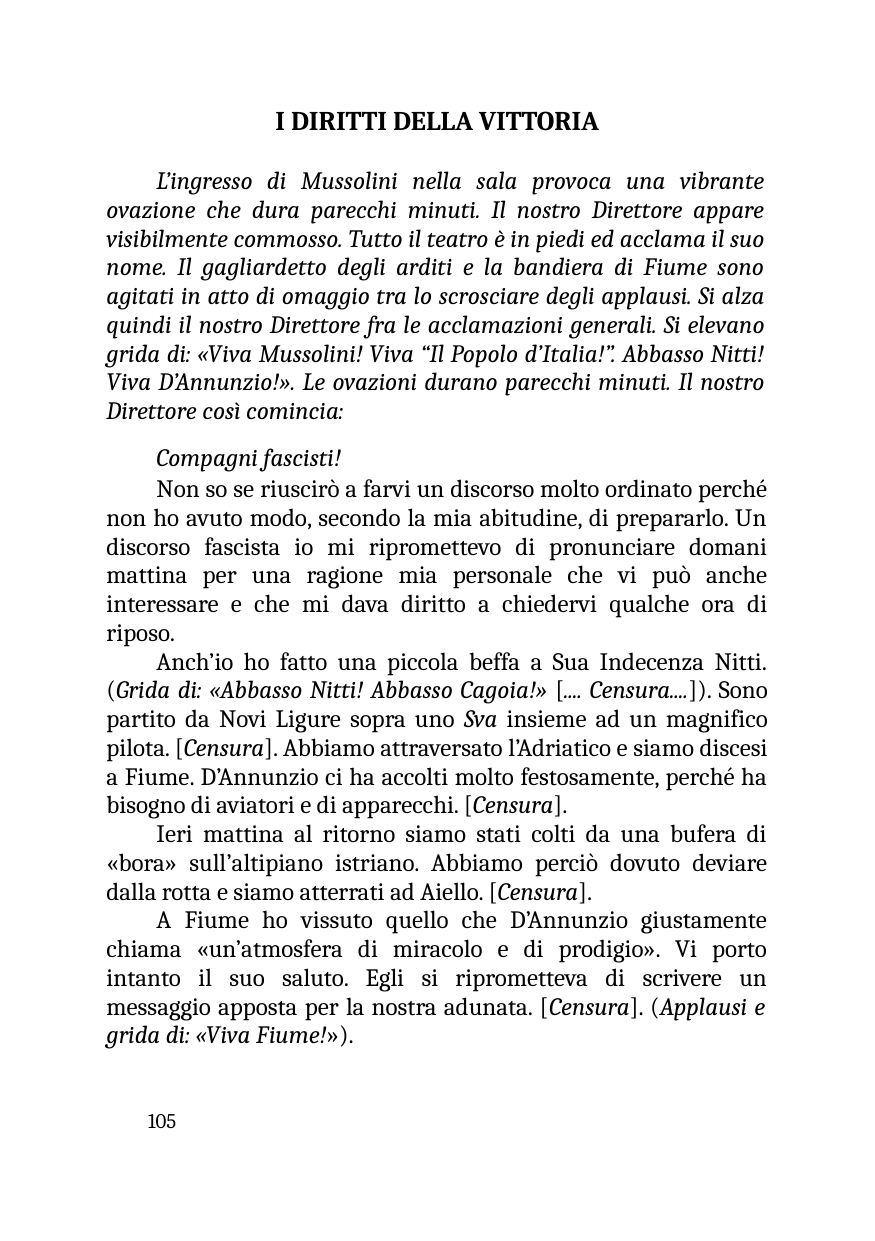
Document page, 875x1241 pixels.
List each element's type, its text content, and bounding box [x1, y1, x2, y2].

subtitle I DIRITTI DELLA VITTORIA [106, 106, 768, 137]
text A Fiume ho vissuto quello che D’Annunzio giustamente chiama «un’atmosfera di miracolo e di prodigio». Vi porto intanto il suo saluto. Egli si riprometteva di scrivere un messaggio apposta per la nostra adunata. [Censura]. (Applausi e grida di: «Viva Fiume!»). [106, 906, 768, 1050]
text Anch’io ho fatto una piccola beffa a Sua Indecenza Nitti. (Grida di: «Abbasso Nitti! Abbasso Cagoia!» [.... Censura....]). Sono partito da Novi Ligure sopra uno Sva insieme ad un magnifico pilota. [Censura]. Abbiamo attraversato l’Adriatico e siamo discesi a Fiume. D’Annunzio ci ha accolti molto festosamente, perché ha bisogno di aviatori e di apparecchi. [Censura]. [106, 648, 768, 820]
text Non so se riuscirò a farvi un discorso molto ordinato perché non ho avuto modo, secondo la mia abitudine, di prepararlo. Un discorso fascista io mi ripromettevo di pronunciare domani mattina per una ragione mia personale che vi può anche interessare e che mi dava diritto a chiedervi qualche ora di riposo. [106, 475, 768, 648]
text Ieri mattina al ritorno siamo stati colti da una bufera di «bora» sull’altipiano istriano. Abbiamo perciò dovuto deviare dalla rotta e siamo atterrati ad Aiello. [Censura]. [106, 820, 768, 906]
text Compagni fascisti! [106, 443, 768, 472]
text L’ingresso di Mussolini nella sala provoca una vibrante ovazione che dura parecchi minuti. Il nostro Direttore appare visibilmente commosso. Tutto il teatro è in piedi ed acclama il suo nome. Il gagliardetto degli arditi e la bandiera di Fiume sono agitati in atto di omaggio tra lo scrosciare degli applausi. Si alza quindi il nostro Direttore fra le acclamazioni generali. Si elevano grida di: «Viva Mussolini! Viva “Il Popolo d’Italia!”. Abbasso Nitti! Viva D’Annunzio!». Le ovazioni durano parecchi minuti. Il nostro Direttore così comincia: [106, 167, 768, 426]
